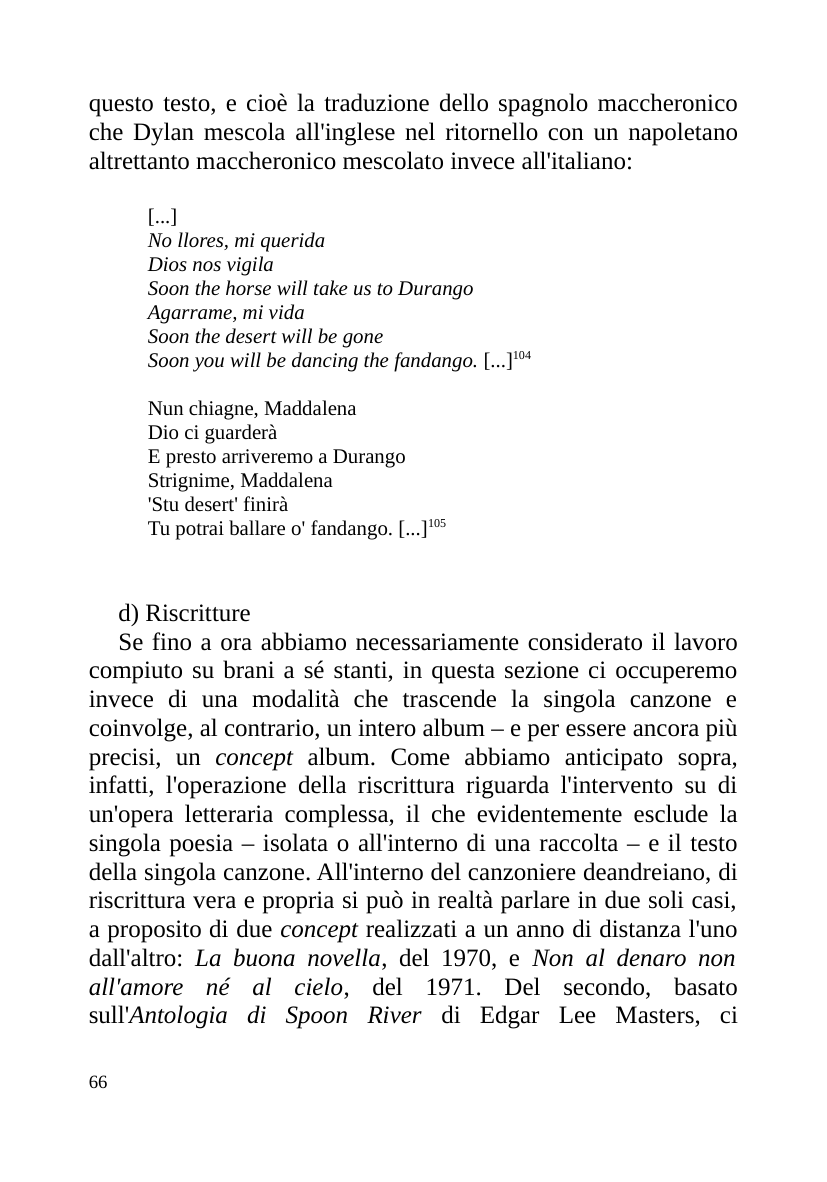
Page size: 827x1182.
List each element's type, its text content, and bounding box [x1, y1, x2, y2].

text No llores, mi querida [148, 228, 679, 252]
text questo testo, e cioè la traduzione dello spagnolo maccheronico che Dylan mescola all'inglese nel ritornello con un napoletano altrettanto maccheronico mescolato invece all'italiano: [88, 88, 738, 175]
text Soon the horse will take us to Durango [148, 276, 679, 300]
text Dios nos vigila [148, 252, 679, 276]
text Dio ci guarderà [148, 420, 679, 444]
text Strignime, Maddalena [148, 468, 679, 492]
text Se fino a ora abbiamo necessariamente considerato il lavoro compiuto su brani a sé stanti, in questa sezione ci occuperemo invece di una modalità che trascende la singola canzone e coinvolge, al contrario, un intero album – e per essere ancora più precisi, un concept album. Come abbiamo anticipato sopra, infatti, l'operazione della riscrittura riguarda l'intervento su di un'opera letteraria complessa, il che evidentemente esclude la singola poesia – isolata o all'interno di una raccolta – e il testo della singola canzone. All'interno del canzoniere deandreiano, di riscrittura vera e propria si può in realtà parlare in due soli casi, a proposito di due concept realizzati a un anno di distanza l'uno dall'altro: La buona novella, del 1970, e Non al denaro non all'amore né al cielo, del 1971. Del secondo, basato sull'Antologia di Spoon River di Edgar Lee Masters, ci [88, 627, 738, 1029]
text Nun chiagne, Maddalena [148, 396, 679, 420]
text 'Stu desert' finirà [148, 492, 679, 516]
text Tu potrai ballare o' fandango. [...] [148, 516, 679, 540]
text Soon you will be dancing the fandango. [...] [148, 348, 679, 372]
text d) Riscritture [88, 598, 738, 627]
text [...] [148, 203, 679, 228]
text Soon the desert will be gone [148, 324, 679, 348]
text E presto arriveremo a Durango [148, 444, 679, 468]
text Agarrame, mi vida [148, 300, 679, 324]
